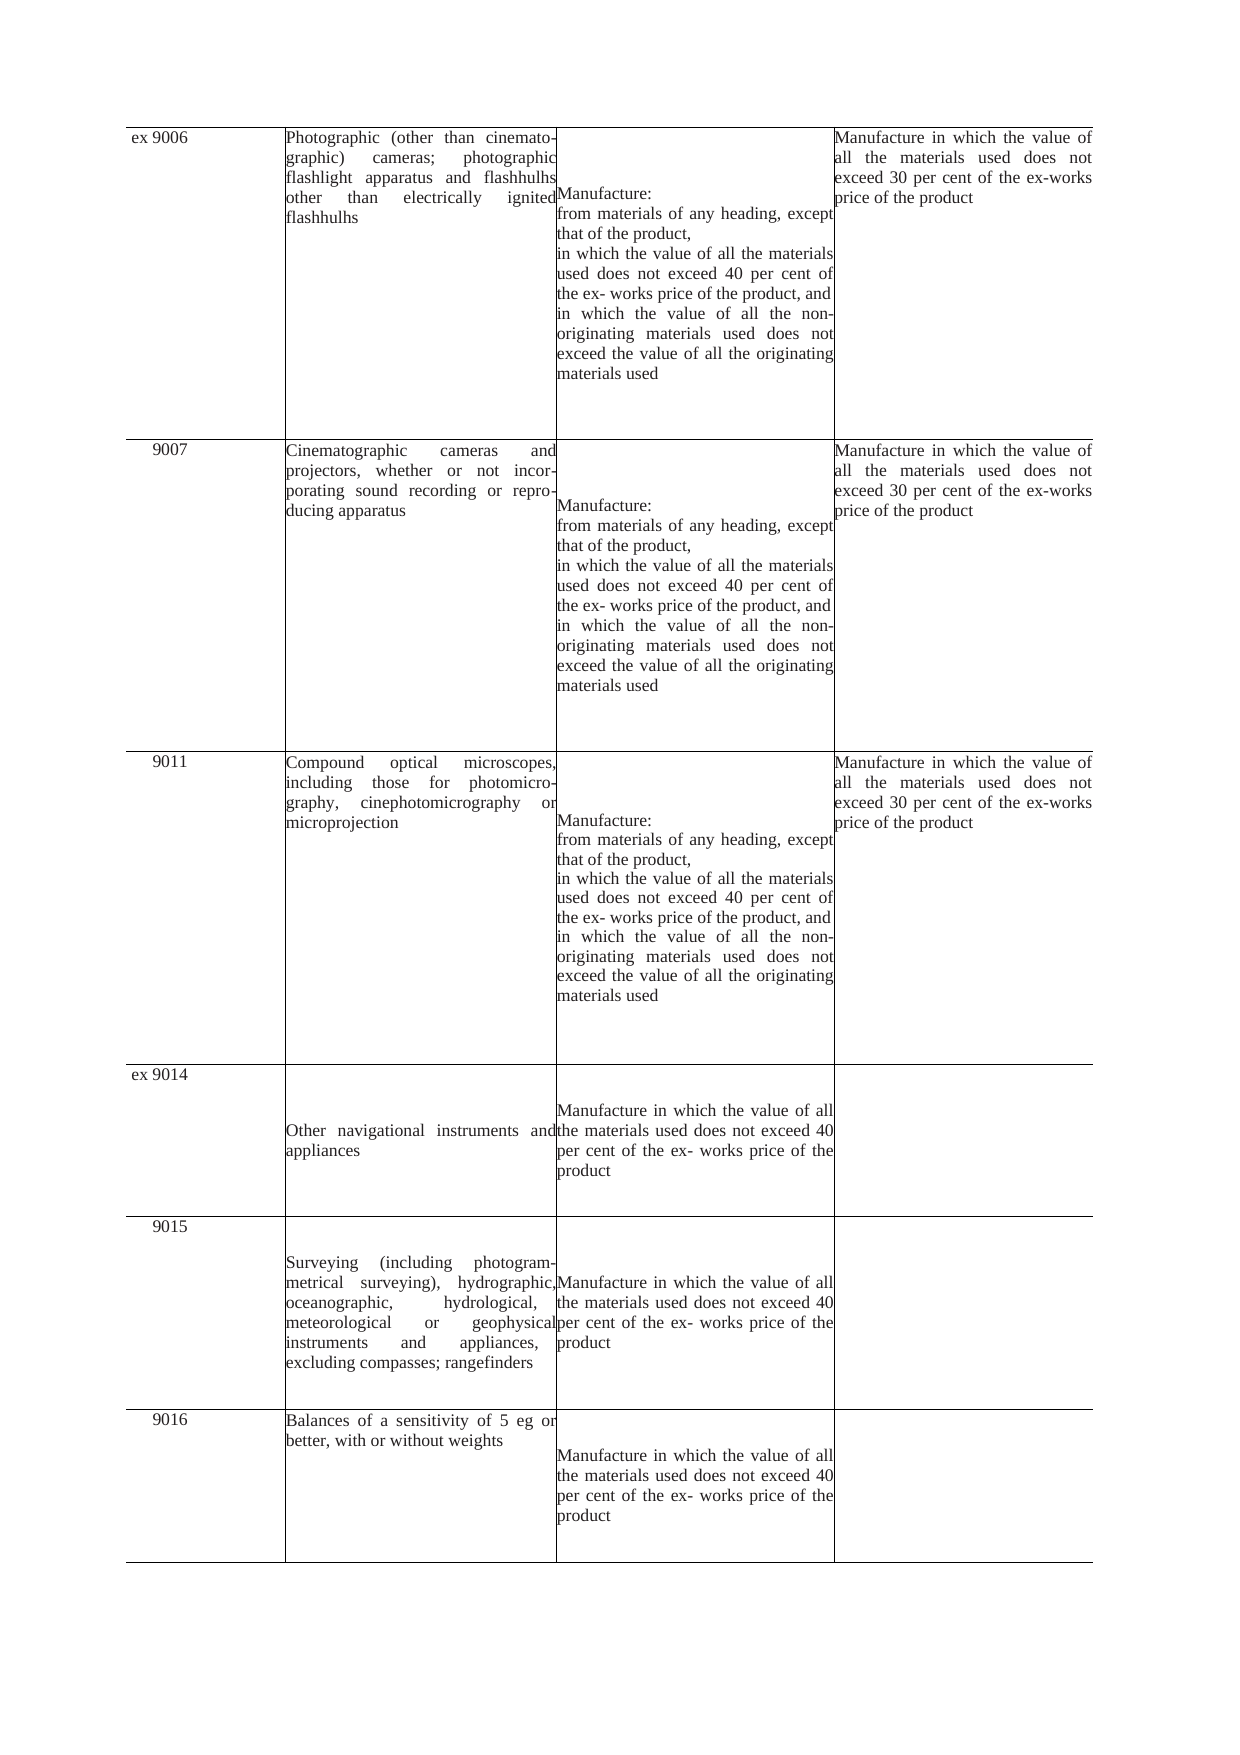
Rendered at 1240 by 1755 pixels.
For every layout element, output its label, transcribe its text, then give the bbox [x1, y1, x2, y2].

table_cell 9016 [126, 1410, 285, 1562]
table_cell 9011 [126, 752, 285, 1063]
table_cell Manufacture: from materials of any heading, except that of the product, in which the value of all the materials used does not exceed 40 per cent of the ex- works price of the product, and in which the value of all the non-originating materials used does not exceed the value of all the originating materials used [557, 440, 834, 751]
table_cell 9007 [126, 440, 285, 751]
table_cell [835, 1217, 1093, 1408]
table_cell Balances of a sensitivity of 5 eg or better, with or without weights [286, 1410, 556, 1562]
table_cell 9015 [126, 1217, 285, 1408]
table_cell Manufacture in which the value of all the materials used does not exceed 30 per cent of the ex-works price of the product [835, 752, 1093, 1063]
table_cell Cinematographic cameras and projectors, whether or not incor­porating sound recording or repro­ducing apparatus [286, 440, 556, 751]
table_cell Manufacture: from materials of any heading, except that of the product, in which the value of all the materials used does not exceed 40 per cent of the ex- works price of the product, and in which the value of all the non-originating materials used does not exceed the value of all the originating materials used [557, 752, 834, 1063]
table_cell Manufacture in which the value of all the materials used does not exceed 30 per cent of the ex-works price of the product [835, 440, 1093, 751]
table_cell [835, 1065, 1093, 1216]
table_cell ex 9006 [126, 128, 285, 439]
table_cell Manufacture in which the value of all the materials used does not exceed 40 per cent of the ex- works price of the product [557, 1065, 834, 1216]
table_cell Other navigational instruments and appliances [286, 1065, 556, 1216]
table_cell Manufacture in which the value of all the materials used does not exceed 40 per cent of the ex- works price of the product [557, 1217, 834, 1408]
table_cell Manufacture in which the value of all the materials used does not exceed 40 per cent of the ex- works price of the product [557, 1410, 834, 1562]
table_cell [835, 1410, 1093, 1562]
table_cell Compound optical microscopes, including those for photomicro­graphy, cinephotomicrography or microprojection [286, 752, 556, 1063]
table_cell Manufacture: from materials of any heading, except that of the product, in which the value of all the materials used does not exceed 40 per cent of the ex- works price of the product, and in which the value of all the non-originating materials used does not exceed the value of all the originating materials used [557, 128, 834, 439]
table_cell Photographic (other than cinemato­graphic) cameras; photographic flashlight apparatus and flashhulhs other than electrically ignited flashhulhs [286, 128, 556, 439]
table_cell Manufacture in which the value of all the materials used does not exceed 30 per cent of the ex-works price of the product [835, 128, 1093, 439]
table_cell Surveying (including photogram- metrical surveying), hydrographic, oceanographic, hydrological, meteorological or geophysical instruments and appliances, excluding compasses; rangefinders [286, 1217, 556, 1408]
table_cell ex 9014 [126, 1065, 285, 1216]
